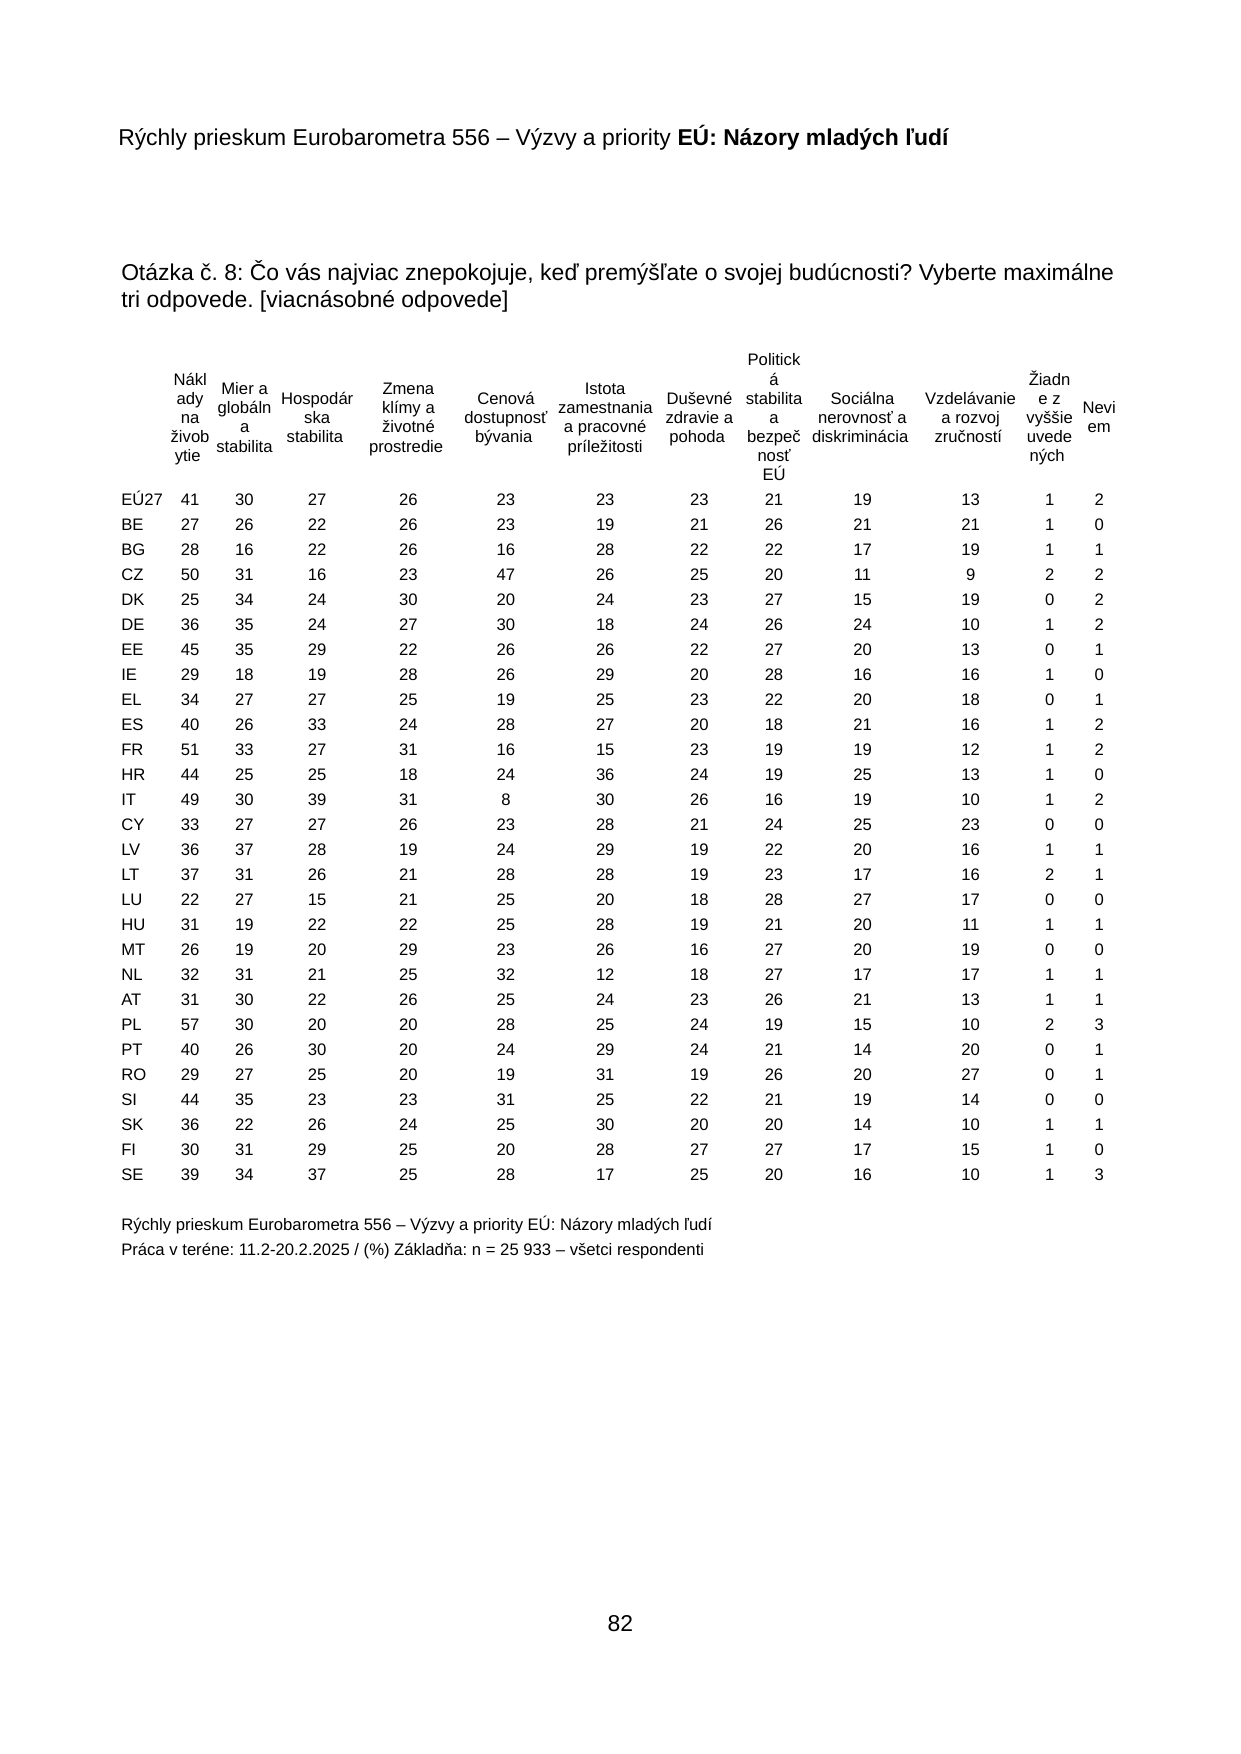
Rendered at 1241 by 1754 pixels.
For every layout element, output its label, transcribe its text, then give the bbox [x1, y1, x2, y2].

table_cell 19 [918, 587, 1023, 612]
table_cell 2 [1076, 737, 1122, 762]
table_cell 22 [658, 637, 741, 662]
table_cell 15 [806, 1012, 918, 1037]
table_cell 21 [276, 962, 358, 987]
table_cell 1 [1076, 987, 1122, 1012]
table_cell 30 [167, 1137, 212, 1162]
table_cell 26 [553, 937, 657, 962]
table_cell 37 [276, 1162, 358, 1187]
table_cell 0 [1023, 1087, 1076, 1112]
table_cell Istota zamestnania a pracovné príležitosti [553, 347, 657, 487]
table_cell 24 [741, 812, 806, 837]
table_cell 25 [358, 1162, 459, 1187]
table_cell 21 [741, 1087, 806, 1112]
table_cell 18 [741, 712, 806, 737]
table_cell 26 [658, 787, 741, 812]
table_cell 1 [1023, 537, 1076, 562]
table_cell 50 [167, 562, 212, 587]
table_cell 21 [806, 512, 918, 537]
table_cell 26 [276, 862, 358, 887]
table_cell 41 [167, 487, 212, 512]
table_cell 31 [553, 1062, 657, 1087]
table_cell 20 [741, 1112, 806, 1137]
table_cell 20 [658, 712, 741, 737]
table_cell 13 [918, 487, 1023, 512]
table_cell 27 [276, 737, 358, 762]
table_cell 25 [276, 1062, 358, 1087]
table_cell 45 [167, 637, 212, 662]
table_cell 27 [213, 887, 276, 912]
table_cell 37 [167, 862, 212, 887]
table_cell 16 [459, 537, 553, 562]
table_cell 30 [358, 587, 459, 612]
table_cell 23 [658, 487, 741, 512]
table_cell 25 [459, 912, 553, 937]
table_cell 26 [741, 987, 806, 1012]
table_cell 31 [459, 1087, 553, 1112]
table_cell 25 [459, 987, 553, 1012]
table_cell 21 [358, 862, 459, 887]
table_cell 1 [1023, 912, 1076, 937]
table_cell 25 [358, 962, 459, 987]
table_cell 22 [276, 912, 358, 937]
table_cell SE [118, 1162, 167, 1187]
table_cell 19 [658, 912, 741, 937]
table_cell 21 [658, 812, 741, 837]
table_cell 27 [741, 587, 806, 612]
table_cell 1 [1023, 1112, 1076, 1137]
table_cell 35 [213, 637, 276, 662]
table_cell 33 [167, 812, 212, 837]
table_cell 20 [658, 662, 741, 687]
table_cell DE [118, 612, 167, 637]
table_cell 27 [276, 487, 358, 512]
table_cell 40 [167, 712, 212, 737]
table_cell 23 [459, 512, 553, 537]
table_cell 0 [1076, 1087, 1122, 1112]
table_cell 29 [167, 662, 212, 687]
table_cell 25 [553, 687, 657, 712]
table_cell 17 [806, 962, 918, 987]
table_cell [918, 1187, 1023, 1212]
table_cell Práca v teréne: 11.2-20.2.2025 / (%) Základňa: n = 25 933 – všetci respondenti [118, 1237, 1122, 1262]
table_cell 25 [806, 762, 918, 787]
table_cell 18 [358, 762, 459, 787]
table_cell 25 [553, 1012, 657, 1037]
table_cell 1 [1076, 687, 1122, 712]
table_cell 0 [1076, 812, 1122, 837]
table_cell 10 [918, 1012, 1023, 1037]
table_cell 25 [276, 762, 358, 787]
table_cell 31 [213, 562, 276, 587]
table_cell 18 [918, 687, 1023, 712]
table_cell 24 [276, 612, 358, 637]
table_cell 20 [658, 1112, 741, 1137]
table_cell 23 [459, 812, 553, 837]
table_cell 23 [658, 687, 741, 712]
table_cell 26 [213, 712, 276, 737]
table_cell 23 [358, 562, 459, 587]
table_cell 26 [276, 1112, 358, 1137]
table_cell 32 [167, 962, 212, 987]
table_cell 22 [213, 1112, 276, 1137]
table_cell 29 [553, 837, 657, 862]
table_cell 24 [658, 1012, 741, 1037]
table_cell 28 [741, 887, 806, 912]
table_cell 18 [658, 887, 741, 912]
table_cell [658, 1187, 741, 1212]
table_cell 26 [741, 512, 806, 537]
table_cell SK [118, 1112, 167, 1137]
table_cell 20 [358, 1037, 459, 1062]
table_cell 24 [459, 762, 553, 787]
table_cell Cenová dostupnosť bývania [459, 347, 553, 487]
table_cell 24 [553, 587, 657, 612]
table_cell 30 [213, 487, 276, 512]
table_cell 19 [459, 1062, 553, 1087]
table_cell 16 [459, 737, 553, 762]
table_cell 10 [918, 612, 1023, 637]
table_cell 21 [918, 512, 1023, 537]
table_cell 27 [553, 712, 657, 737]
table_cell 1 [1076, 1062, 1122, 1087]
table_cell 0 [1023, 1062, 1076, 1087]
table_cell 27 [741, 1137, 806, 1162]
table_cell PL [118, 1012, 167, 1037]
table_cell EL [118, 687, 167, 712]
table_cell 20 [459, 587, 553, 612]
table_cell 27 [658, 1137, 741, 1162]
table_cell 19 [741, 737, 806, 762]
table_cell [276, 315, 358, 347]
table_cell 10 [918, 1112, 1023, 1137]
table_cell FI [118, 1137, 167, 1162]
table_cell 25 [167, 587, 212, 612]
table_cell 19 [806, 487, 918, 512]
table_cell EÚ27 [118, 487, 167, 512]
table_cell 1 [1023, 837, 1076, 862]
table_cell 13 [918, 762, 1023, 787]
table_cell 19 [741, 762, 806, 787]
table_cell 21 [741, 487, 806, 512]
table_cell Zmena klímy a životné prostredie [358, 347, 459, 487]
table_cell 23 [358, 1087, 459, 1112]
table_cell 0 [1076, 762, 1122, 787]
table_cell 35 [213, 612, 276, 637]
table_cell 21 [358, 887, 459, 912]
table_cell 0 [1076, 1137, 1122, 1162]
table_cell 1 [1023, 512, 1076, 537]
table_cell [118, 315, 167, 347]
table_cell 27 [358, 612, 459, 637]
table_cell 0 [1023, 937, 1076, 962]
table_cell 19 [918, 537, 1023, 562]
table_cell 1 [1076, 962, 1122, 987]
table_cell 22 [276, 987, 358, 1012]
table_cell 23 [658, 587, 741, 612]
table_cell 26 [213, 512, 276, 537]
table_cell MT [118, 937, 167, 962]
table_cell 20 [806, 937, 918, 962]
table_cell 26 [741, 612, 806, 637]
table_cell 0 [1076, 512, 1122, 537]
table_cell 28 [276, 837, 358, 862]
table_cell 16 [918, 662, 1023, 687]
table_cell 20 [806, 687, 918, 712]
table_cell 27 [741, 937, 806, 962]
table_cell 1 [1023, 612, 1076, 637]
table_cell 24 [358, 712, 459, 737]
table_cell 26 [358, 537, 459, 562]
table_cell 27 [213, 687, 276, 712]
table_cell 26 [358, 987, 459, 1012]
table_cell 32 [459, 962, 553, 987]
table_cell 24 [658, 612, 741, 637]
table_cell [741, 315, 806, 347]
table_cell BE [118, 512, 167, 537]
table_cell 25 [358, 1137, 459, 1162]
table_cell 0 [1023, 887, 1076, 912]
table_cell 21 [741, 912, 806, 937]
table_cell 28 [553, 537, 657, 562]
table_cell CZ [118, 562, 167, 587]
table_cell [806, 315, 918, 347]
table_cell 10 [918, 787, 1023, 812]
table_cell 1 [1023, 487, 1076, 512]
table_cell 34 [213, 587, 276, 612]
table_cell 22 [741, 687, 806, 712]
table_cell Žiadne z vyššie uvedených [1023, 347, 1076, 487]
table_cell 1 [1076, 862, 1122, 887]
table_cell Duševné zdravie a pohoda [658, 347, 741, 487]
table_cell 27 [276, 687, 358, 712]
table_cell 16 [918, 712, 1023, 737]
table_cell 21 [806, 987, 918, 1012]
table_cell 1 [1076, 1037, 1122, 1062]
table_cell 29 [553, 662, 657, 687]
table_cell 3 [1076, 1162, 1122, 1187]
table_cell 25 [806, 812, 918, 837]
table_cell 29 [276, 637, 358, 662]
table_cell 36 [553, 762, 657, 787]
table_cell 22 [658, 537, 741, 562]
table_cell 18 [658, 962, 741, 987]
table_cell 2 [1076, 487, 1122, 512]
table_cell 2 [1076, 562, 1122, 587]
table_cell 31 [167, 987, 212, 1012]
table_cell 16 [213, 537, 276, 562]
table_cell LT [118, 862, 167, 887]
table_cell 17 [806, 1137, 918, 1162]
table_cell 16 [918, 862, 1023, 887]
table_cell 20 [553, 887, 657, 912]
table_cell 25 [213, 762, 276, 787]
table_cell 30 [213, 1012, 276, 1037]
table_cell 17 [553, 1162, 657, 1187]
table_cell 57 [167, 1012, 212, 1037]
table_cell 1 [1076, 912, 1122, 937]
table_cell IT [118, 787, 167, 812]
table_cell 0 [1023, 587, 1076, 612]
table_cell 25 [658, 562, 741, 587]
table_cell 19 [553, 512, 657, 537]
table_cell 31 [213, 1137, 276, 1162]
table_cell 20 [806, 912, 918, 937]
table_cell 1 [1023, 662, 1076, 687]
table_cell 28 [553, 812, 657, 837]
table_cell 28 [553, 1137, 657, 1162]
table_cell AT [118, 987, 167, 1012]
table_cell EE [118, 637, 167, 662]
table_cell 0 [1076, 662, 1122, 687]
table_cell 19 [358, 837, 459, 862]
table_cell 27 [741, 637, 806, 662]
table_cell 27 [213, 812, 276, 837]
table_cell 0 [1076, 937, 1122, 962]
table_cell 15 [918, 1137, 1023, 1162]
table_cell DK [118, 587, 167, 612]
table_cell [1023, 1187, 1076, 1212]
table_cell 26 [358, 487, 459, 512]
table_cell 0 [1076, 887, 1122, 912]
table_cell 19 [213, 912, 276, 937]
table_cell BG [118, 537, 167, 562]
table_cell 29 [553, 1037, 657, 1062]
table_cell 21 [806, 712, 918, 737]
table_cell 21 [741, 1037, 806, 1062]
table_cell 28 [459, 862, 553, 887]
table_cell 2 [1023, 862, 1076, 887]
table_cell 40 [167, 1037, 212, 1062]
table_cell 27 [213, 1062, 276, 1087]
table_cell 16 [276, 562, 358, 587]
table_cell 19 [806, 737, 918, 762]
table_cell [459, 315, 553, 347]
table_cell 28 [459, 712, 553, 737]
table_cell 17 [918, 887, 1023, 912]
table_cell [213, 315, 276, 347]
table_cell [658, 315, 741, 347]
table_cell 34 [213, 1162, 276, 1187]
table_cell 22 [658, 1087, 741, 1112]
table_cell 18 [553, 612, 657, 637]
table_cell 20 [741, 562, 806, 587]
table_cell 1 [1076, 837, 1122, 862]
table_cell 0 [1023, 812, 1076, 837]
table_cell 28 [167, 537, 212, 562]
table_cell RO [118, 1062, 167, 1087]
table_cell FR [118, 737, 167, 762]
table_cell 24 [658, 762, 741, 787]
table_cell 28 [459, 1012, 553, 1037]
table_cell Rýchly prieskum Eurobarometra 556 – Výzvy a priority EÚ: Názory mladých ľudí [118, 1212, 1122, 1237]
table_cell 20 [918, 1037, 1023, 1062]
table_cell 22 [276, 537, 358, 562]
table_cell 20 [358, 1012, 459, 1037]
table_cell 30 [459, 612, 553, 637]
table_cell 24 [658, 1037, 741, 1062]
table_cell 22 [167, 887, 212, 912]
table_cell 1 [1023, 1162, 1076, 1187]
table_cell 25 [358, 687, 459, 712]
table_cell 28 [553, 862, 657, 887]
table_header Otázka č. 8: Čo vás najviac znepokojuje, keď premýšľate o svojej budúcnosti? Vyberte maximálne tri odpovede. [viacnásobné odpovede] [118, 256, 1122, 315]
table_cell 31 [358, 737, 459, 762]
table_cell 19 [459, 687, 553, 712]
table_cell 27 [741, 962, 806, 987]
table_cell 28 [553, 912, 657, 937]
table_cell 31 [213, 962, 276, 987]
table_cell 30 [213, 787, 276, 812]
table_cell 21 [658, 512, 741, 537]
table_cell 26 [358, 512, 459, 537]
table_cell 26 [553, 562, 657, 587]
table_cell 19 [806, 1087, 918, 1112]
table_cell 28 [741, 662, 806, 687]
table_cell LV [118, 837, 167, 862]
table_cell 19 [658, 837, 741, 862]
table_cell Vzdelávanie a rozvoj zručností [918, 347, 1023, 487]
table_cell 16 [658, 937, 741, 962]
table_cell 20 [276, 1012, 358, 1037]
table_cell 30 [553, 1112, 657, 1137]
table_cell 23 [553, 487, 657, 512]
table_cell 34 [167, 687, 212, 712]
table_cell 22 [358, 637, 459, 662]
table_cell IE [118, 662, 167, 687]
table_cell 1 [1076, 1112, 1122, 1137]
table_cell Politická stabilita a bezpečnosť EÚ [741, 347, 806, 487]
table_cell 12 [553, 962, 657, 987]
table_cell 2 [1023, 562, 1076, 587]
table_cell 18 [213, 662, 276, 687]
table_cell 30 [553, 787, 657, 812]
table_cell Sociálna nerovnosť a diskriminácia [806, 347, 918, 487]
table_cell 0 [1023, 687, 1076, 712]
table_cell 39 [167, 1162, 212, 1187]
table_cell 27 [806, 887, 918, 912]
table_cell 2 [1076, 787, 1122, 812]
table_cell 27 [167, 512, 212, 537]
table_cell 25 [658, 1162, 741, 1187]
table_cell 23 [658, 987, 741, 1012]
table_cell 1 [1076, 637, 1122, 662]
table_cell 1 [1023, 987, 1076, 1012]
table_cell 26 [358, 812, 459, 837]
table_cell 14 [806, 1112, 918, 1137]
table_cell 20 [806, 837, 918, 862]
table_cell 2 [1076, 712, 1122, 737]
table_cell 23 [918, 812, 1023, 837]
table_cell 26 [167, 937, 212, 962]
table_cell 24 [806, 612, 918, 637]
table_cell 29 [276, 1137, 358, 1162]
table_cell 29 [358, 937, 459, 962]
table_cell [213, 1187, 276, 1212]
table_cell Hospodárska stabilita [276, 347, 358, 487]
table_cell 11 [806, 562, 918, 587]
table_cell Mier a globálna stabilita [213, 347, 276, 487]
table_cell 2 [1076, 612, 1122, 637]
table_cell 16 [918, 837, 1023, 862]
table_cell 23 [459, 487, 553, 512]
table_cell 31 [358, 787, 459, 812]
table_cell 24 [459, 837, 553, 862]
table_cell 9 [918, 562, 1023, 587]
table_cell 20 [741, 1162, 806, 1187]
table_cell 0 [1023, 637, 1076, 662]
table_cell 51 [167, 737, 212, 762]
table_cell 23 [459, 937, 553, 962]
table_cell 22 [741, 537, 806, 562]
table_cell [741, 1187, 806, 1212]
table_cell 33 [276, 712, 358, 737]
table_cell 12 [918, 737, 1023, 762]
table_cell 20 [276, 937, 358, 962]
table_cell 19 [658, 862, 741, 887]
table_cell 19 [213, 937, 276, 962]
table_cell 22 [358, 912, 459, 937]
table_cell 10 [918, 1162, 1023, 1187]
table_cell 0 [1023, 1037, 1076, 1062]
table_cell Náklady na živobytie [167, 347, 212, 487]
table_cell 15 [553, 737, 657, 762]
table_cell 23 [658, 737, 741, 762]
table_cell 13 [918, 987, 1023, 1012]
table_cell 26 [459, 662, 553, 687]
table_cell 1 [1023, 962, 1076, 987]
table_cell 19 [658, 1062, 741, 1087]
table_cell 30 [213, 987, 276, 1012]
table_cell 26 [213, 1037, 276, 1062]
table_cell 3 [1076, 1012, 1122, 1037]
table_cell [358, 315, 459, 347]
table_cell 8 [459, 787, 553, 812]
table_cell 28 [358, 662, 459, 687]
table_cell 23 [741, 862, 806, 887]
table_cell 14 [806, 1037, 918, 1062]
table_cell 16 [806, 662, 918, 687]
table_cell 16 [806, 1162, 918, 1187]
table_cell [167, 315, 212, 347]
table_cell HU [118, 912, 167, 937]
table_cell PT [118, 1037, 167, 1062]
table_cell [1076, 1187, 1122, 1212]
table_cell 19 [806, 787, 918, 812]
table_cell 1 [1076, 537, 1122, 562]
table_cell 33 [213, 737, 276, 762]
table_cell 24 [459, 1037, 553, 1062]
table_cell 39 [276, 787, 358, 812]
table_cell 27 [276, 812, 358, 837]
table_cell 1 [1023, 737, 1076, 762]
table_cell 47 [459, 562, 553, 587]
table_cell 1 [1023, 787, 1076, 812]
table_cell 1 [1023, 762, 1076, 787]
table_cell SI [118, 1087, 167, 1112]
table_cell 17 [918, 962, 1023, 987]
table_cell 17 [806, 537, 918, 562]
table_cell [918, 315, 1023, 347]
table_cell 44 [167, 1087, 212, 1112]
table_cell 26 [553, 637, 657, 662]
table_cell [276, 1187, 358, 1212]
table_cell NL [118, 962, 167, 987]
table_cell 25 [459, 1112, 553, 1137]
table_cell [553, 315, 657, 347]
table_cell 1 [1023, 712, 1076, 737]
table_cell 26 [741, 1062, 806, 1087]
table_cell 20 [459, 1137, 553, 1162]
table_cell 28 [459, 1162, 553, 1187]
table_cell 31 [167, 912, 212, 937]
table_cell [358, 1187, 459, 1212]
table_cell 36 [167, 1112, 212, 1137]
table_cell 24 [276, 587, 358, 612]
table_cell [1076, 315, 1122, 347]
table_cell 14 [918, 1087, 1023, 1112]
table_cell 2 [1076, 587, 1122, 612]
table_cell ES [118, 712, 167, 737]
table_cell 19 [918, 937, 1023, 962]
table_cell 36 [167, 837, 212, 862]
table_cell 24 [553, 987, 657, 1012]
table_cell 27 [918, 1062, 1023, 1087]
table_cell 31 [213, 862, 276, 887]
table_cell 15 [806, 587, 918, 612]
table_cell 17 [806, 862, 918, 887]
table_cell 19 [741, 1012, 806, 1037]
table_cell 49 [167, 787, 212, 812]
table_cell 37 [213, 837, 276, 862]
table_cell 26 [459, 637, 553, 662]
table_cell 22 [741, 837, 806, 862]
table_cell 23 [276, 1087, 358, 1112]
table_cell 35 [213, 1087, 276, 1112]
table_cell 1 [1023, 1137, 1076, 1162]
table_cell 15 [276, 887, 358, 912]
table_cell 20 [358, 1062, 459, 1087]
table_cell 19 [276, 662, 358, 687]
table_cell [118, 1187, 167, 1212]
table_cell [806, 1187, 918, 1212]
table_cell [459, 1187, 553, 1212]
table_cell 24 [358, 1112, 459, 1137]
table_cell [1023, 315, 1076, 347]
table_cell 13 [918, 637, 1023, 662]
table_cell 20 [806, 637, 918, 662]
table_cell [553, 1187, 657, 1212]
table_cell 11 [918, 912, 1023, 937]
table_cell 22 [276, 512, 358, 537]
table_cell HR [118, 762, 167, 787]
table_cell 25 [459, 887, 553, 912]
table_cell 29 [167, 1062, 212, 1087]
table_cell 20 [806, 1062, 918, 1087]
table_cell 44 [167, 762, 212, 787]
table_cell LU [118, 887, 167, 912]
table_cell 30 [276, 1037, 358, 1062]
table_cell [167, 1187, 212, 1212]
table_cell 2 [1023, 1012, 1076, 1037]
table_cell 25 [553, 1087, 657, 1112]
table_cell 16 [741, 787, 806, 812]
table_cell 36 [167, 612, 212, 637]
table_cell [118, 347, 167, 487]
table_cell CY [118, 812, 167, 837]
table_cell Neviem [1076, 347, 1122, 487]
